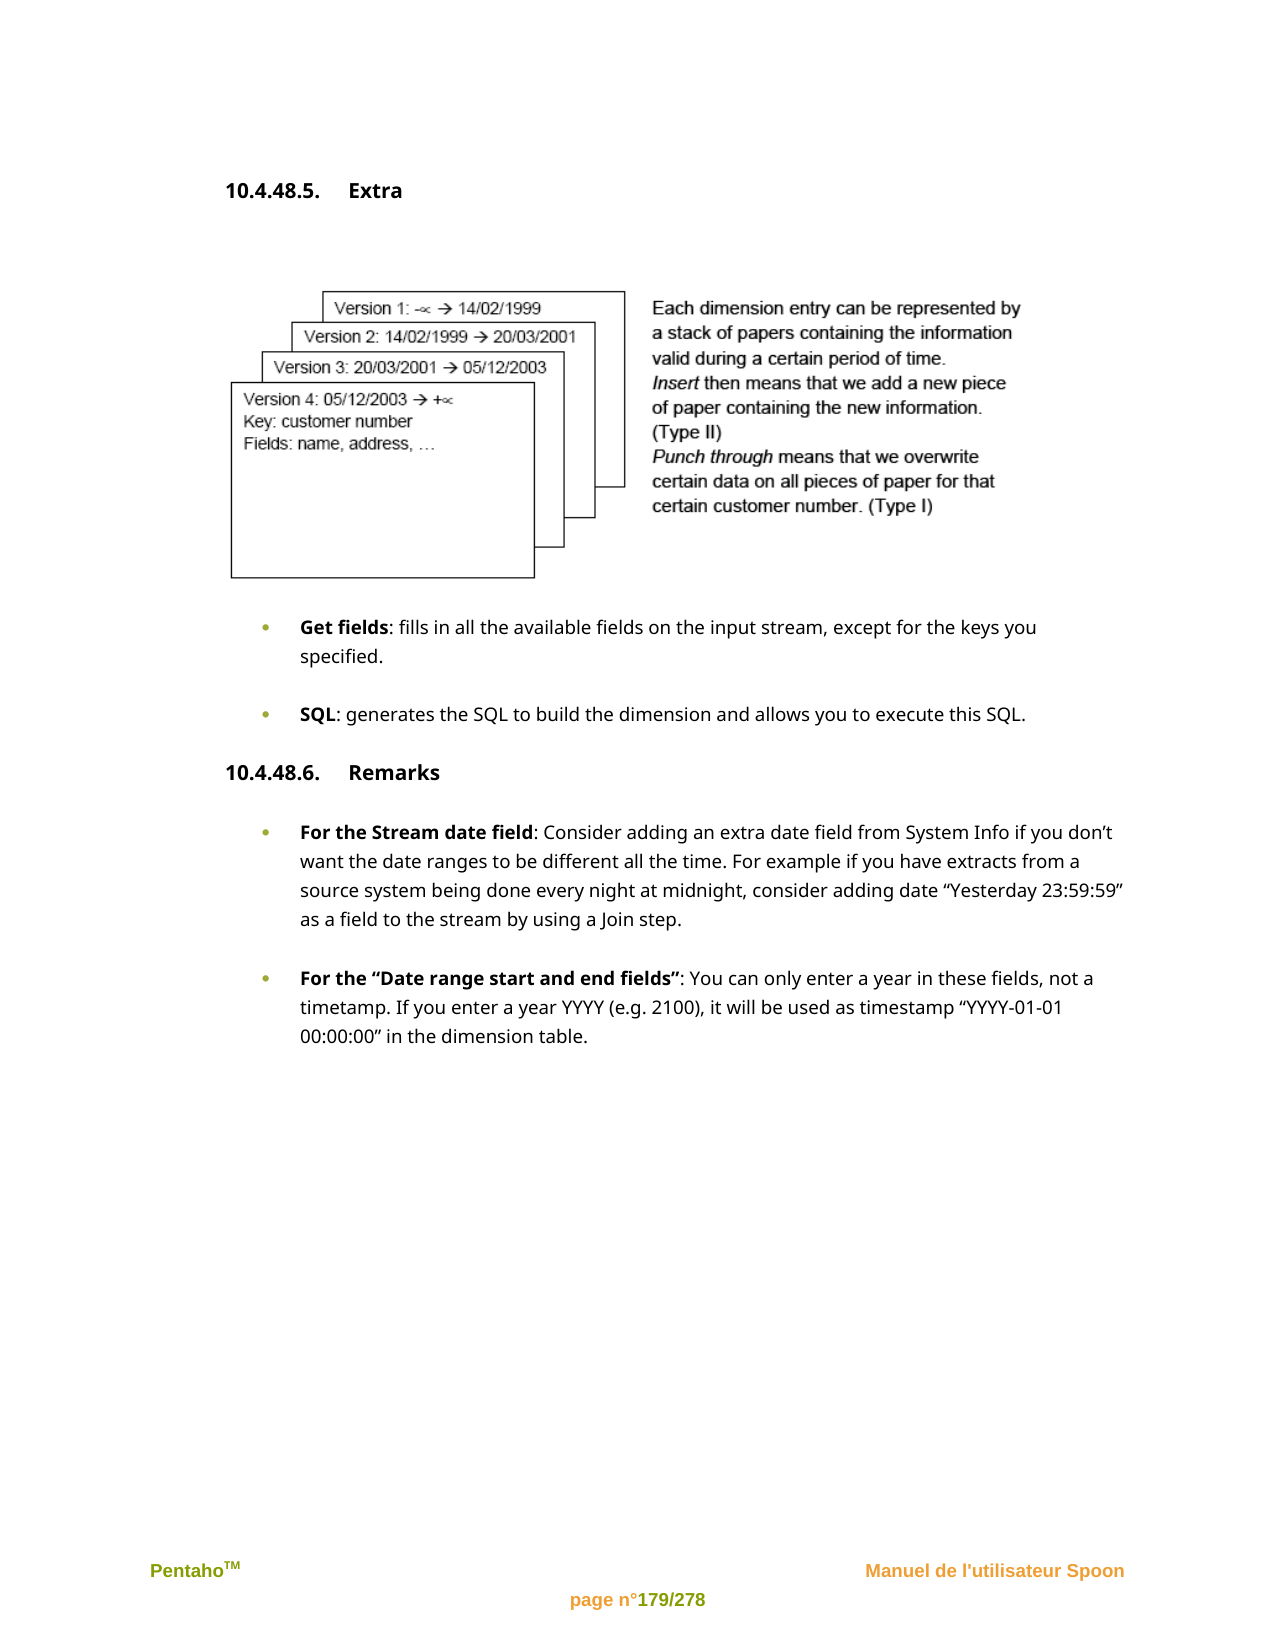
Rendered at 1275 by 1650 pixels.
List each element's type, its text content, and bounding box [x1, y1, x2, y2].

subtitle Remarks [225, 757, 1125, 786]
list Get fields: fills in all the available fields on the input stream, except for the keys you specified. [225, 234, 1125, 669]
subtitle Extra [225, 175, 1125, 204]
list For the Stream date field: Consider adding an extra date field from System Info if you don’t want the date ranges to be different all the time. For example if you have extracts from a source system being done every night at midnight, consider adding date “Yesterday 23:59:59” as a field to the stream by using a Join step. [262, 816, 1125, 932]
list SQL: generates the SQL to build the dimension and allows you to execute this SQL. [262, 698, 1125, 728]
list For the “Date range start and end fields”: You can only enter a year in these fields, not a timetamp. If you enter a year YYYY (e.g. 2100), it will be used as timestamp “YYYY-01-01 00:00:00” in the dimension table. [262, 962, 1125, 1049]
